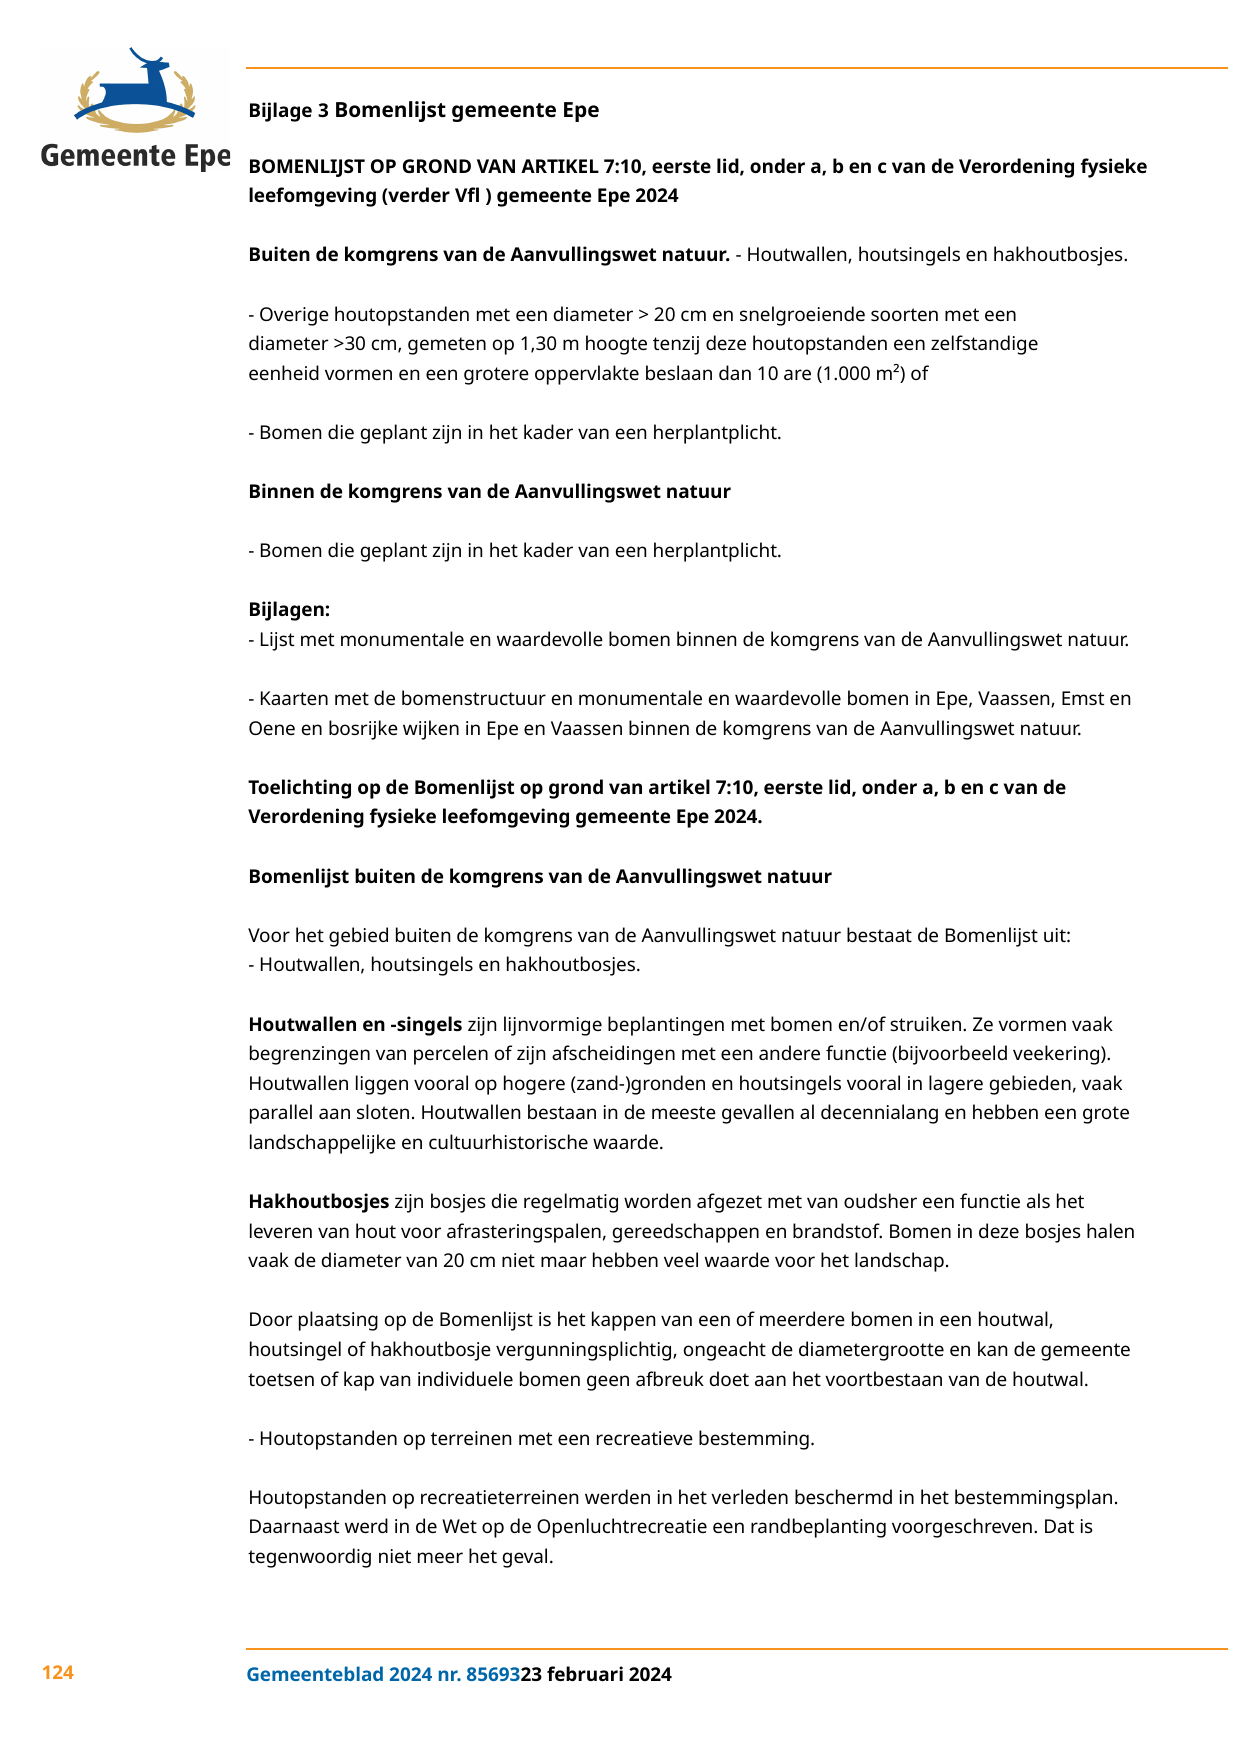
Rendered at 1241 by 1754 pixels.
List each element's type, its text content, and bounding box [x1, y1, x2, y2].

text - Kaarten met de bomenstructuur en monumentale en waardevolle bomen in Epe, Vaassen, Emst en Oene en bosrijke wijken in Epe en Vaassen binnen de komgrens van de Aanvullingswet natuur. [248, 685, 1152, 741]
text Houtwallen en -singels zijn lijnvormige beplantingen met bomen en/of struiken. Ze vormen vaak begrenzingen van percelen of zijn afscheidingen met een andere functie (bijvoorbeeld veekering). [248, 1011, 1152, 1066]
text Daarnaast werd in de Wet op de Openluchtrecreatie een randbeplanting voorgeschreven. Dat is tegenwoordig niet meer het geval. [248, 1514, 1152, 1569]
text - Houtwallen, houtsingels en hakhoutbosjes. [248, 952, 1152, 977]
text BOMENLIJST OP GROND VAN ARTIKEL 7:10, eerste lid, onder a, b en c van de Verordening fysieke leefomgeving (verder Vfl ) gemeente Epe 2024 [248, 153, 1152, 208]
text - Bomen die geplant zijn in het kader van een herplantplicht. [248, 419, 1152, 445]
text - Lijst met monumentale en waardevolle bomen binnen de komgrens van de Aanvullingswet natuur. [248, 626, 1152, 652]
picture [41, 47, 231, 172]
text Buiten de komgrens van de Aanvullingswet natuur. - Houtwallen, houtsingels en hakhoutbosjes. [248, 242, 1152, 267]
text Houtopstanden op recreatieterreinen werden in het verleden beschermd in het bestemmingsplan. [248, 1484, 1152, 1510]
text - Houtopstanden op terreinen met een recreatieve bestemming. [248, 1425, 1152, 1451]
text Door plaatsing op de Bomenlijst is het kappen van een of meerdere bomen in een houtwal, houtsingel of hakhoutbosje vergunningsplichtig, ongeacht de diametergrootte en kan de gemeente toetsen of kap van individuele bomen geen afbreuk doet aan het voortbestaan van de houtwal. [248, 1307, 1152, 1392]
text Bijlagen: [248, 597, 1152, 622]
text Bijlage 3 Bomenlijst gemeente Epe [248, 95, 1152, 123]
text Voor het gebied buiten de komgrens van de Aanvullingswet natuur bestaat de Bomenlijst uit: [248, 922, 1152, 948]
text diameter >30 cm, gemeten op 1,30 m hoogte tenzij deze houtopstanden een zelfstandige [248, 330, 1152, 356]
text Bomenlijst buiten de komgrens van de Aanvullingswet natuur [248, 863, 1152, 889]
text - Overige houtopstanden met een diameter > 20 cm en snelgroeiende soorten met een [248, 301, 1152, 327]
text eenheid vormen en een grotere oppervlakte beslaan dan 10 are (1.000 m²) of [248, 360, 1152, 386]
text Houtwallen liggen vooral op hogere (zand-)gronden en houtsingels vooral in lagere gebieden, vaak parallel aan sloten. Houtwallen bestaan in de meeste gevallen al decennialang en hebben een grote landschappelijke en cultuurhistorische waarde. [248, 1070, 1152, 1155]
text Toelichting op de Bomenlijst op grond van artikel 7:10, eerste lid, onder a, b en c van de Verordening fysieke leefomgeving gemeente Epe 2024. [248, 774, 1152, 829]
text - Bomen die geplant zijn in het kader van een herplantplicht. [248, 537, 1152, 563]
text Binnen de komgrens van de Aanvullingswet natuur [248, 478, 1152, 504]
text Hakhoutbosjes zijn bosjes die regelmatig worden afgezet met van oudsher een functie als het leveren van hout voor afrasteringspalen, gereedschappen en brandstof. Bomen in deze bosjes halen vaak de diameter van 20 cm niet maar hebben veel waarde voor het landschap. [248, 1188, 1152, 1273]
